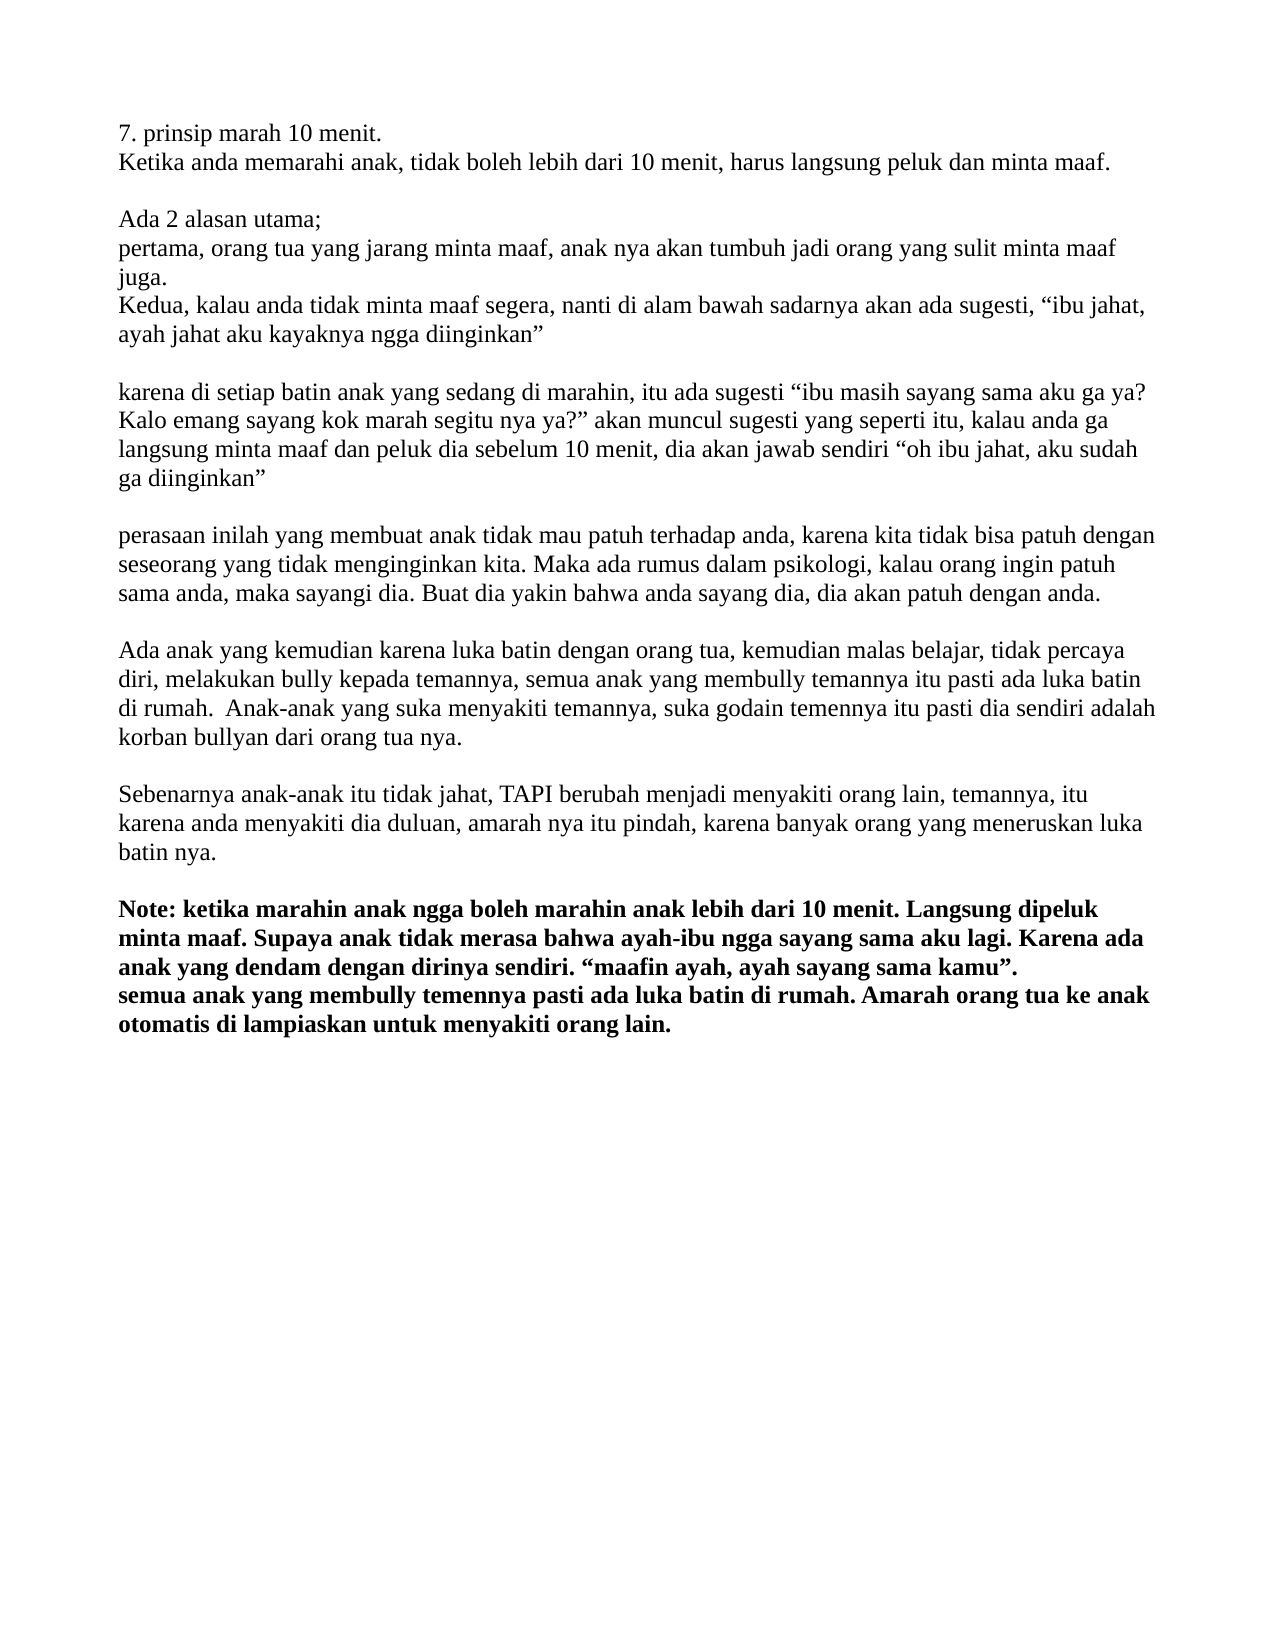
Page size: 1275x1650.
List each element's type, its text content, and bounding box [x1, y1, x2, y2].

text semua anak yang membully temennya pasti ada luka batin di rumah. Amarah orang tua ke anak otomatis di lampiaskan untuk menyakiti orang lain. [118, 981, 1157, 1038]
text Sebenarnya anak-anak itu tidak jahat, TAPI berubah menjadi menyakiti orang lain, temannya, itu karena anda menyakiti dia duluan, amarah nya itu pindah, karena banyak orang yang meneruskan luka batin nya. [118, 779, 1157, 866]
text perasaan inilah yang membuat anak tidak mau patuh terhadap anda, karena kita tidak bisa patuh dengan seseorang yang tidak menginginkan kita. Maka ada rumus dalam psikologi, kalau orang ingin patuh sama anda, maka sayangi dia. Buat dia yakin bahwa anda sayang dia, dia akan patuh dengan anda. [118, 521, 1157, 607]
text 7. prinsip marah 10 menit. [118, 118, 1157, 147]
text Ada anak yang kemudian karena luka batin dengan orang tua, kemudian malas belajar, tidak percaya diri, melakukan bully kepada temannya, semua anak yang membully temannya itu pasti ada luka batin di rumah. Anak-anak yang suka menyakiti temannya, suka godain temennya itu pasti dia sendiri adalah korban bullyan dari orang tua nya. [118, 636, 1157, 751]
text Ada 2 alasan utama; [118, 204, 1157, 233]
text karena di setiap batin anak yang sedang di marahin, itu ada sugesti “ibu masih sayang sama aku ga ya? Kalo emang sayang kok marah segitu nya ya?” akan muncul sugesti yang seperti itu, kalau anda ga langsung minta maaf dan peluk dia sebelum 10 menit, dia akan jawab sendiri “oh ibu jahat, aku sudah ga diinginkan” [118, 377, 1157, 492]
text Kedua, kalau anda tidak minta maaf segera, nanti di alam bawah sadarnya akan ada sugesti, “ibu jahat, ayah jahat aku kayaknya ngga diinginkan” [118, 291, 1157, 348]
text Ketika anda memarahi anak, tidak boleh lebih dari 10 menit, harus langsung peluk dan minta maaf. [118, 147, 1157, 176]
text Note: ketika marahin anak ngga boleh marahin anak lebih dari 10 menit. Langsung dipeluk minta maaf. Supaya anak tidak merasa bahwa ayah-ibu ngga sayang sama aku lagi. Karena ada anak yang dendam dengan dirinya sendiri. “maafin ayah, ayah sayang sama kamu”. [118, 894, 1157, 981]
text pertama, orang tua yang jarang minta maaf, anak nya akan tumbuh jadi orang yang sulit minta maaf juga. [118, 233, 1157, 291]
